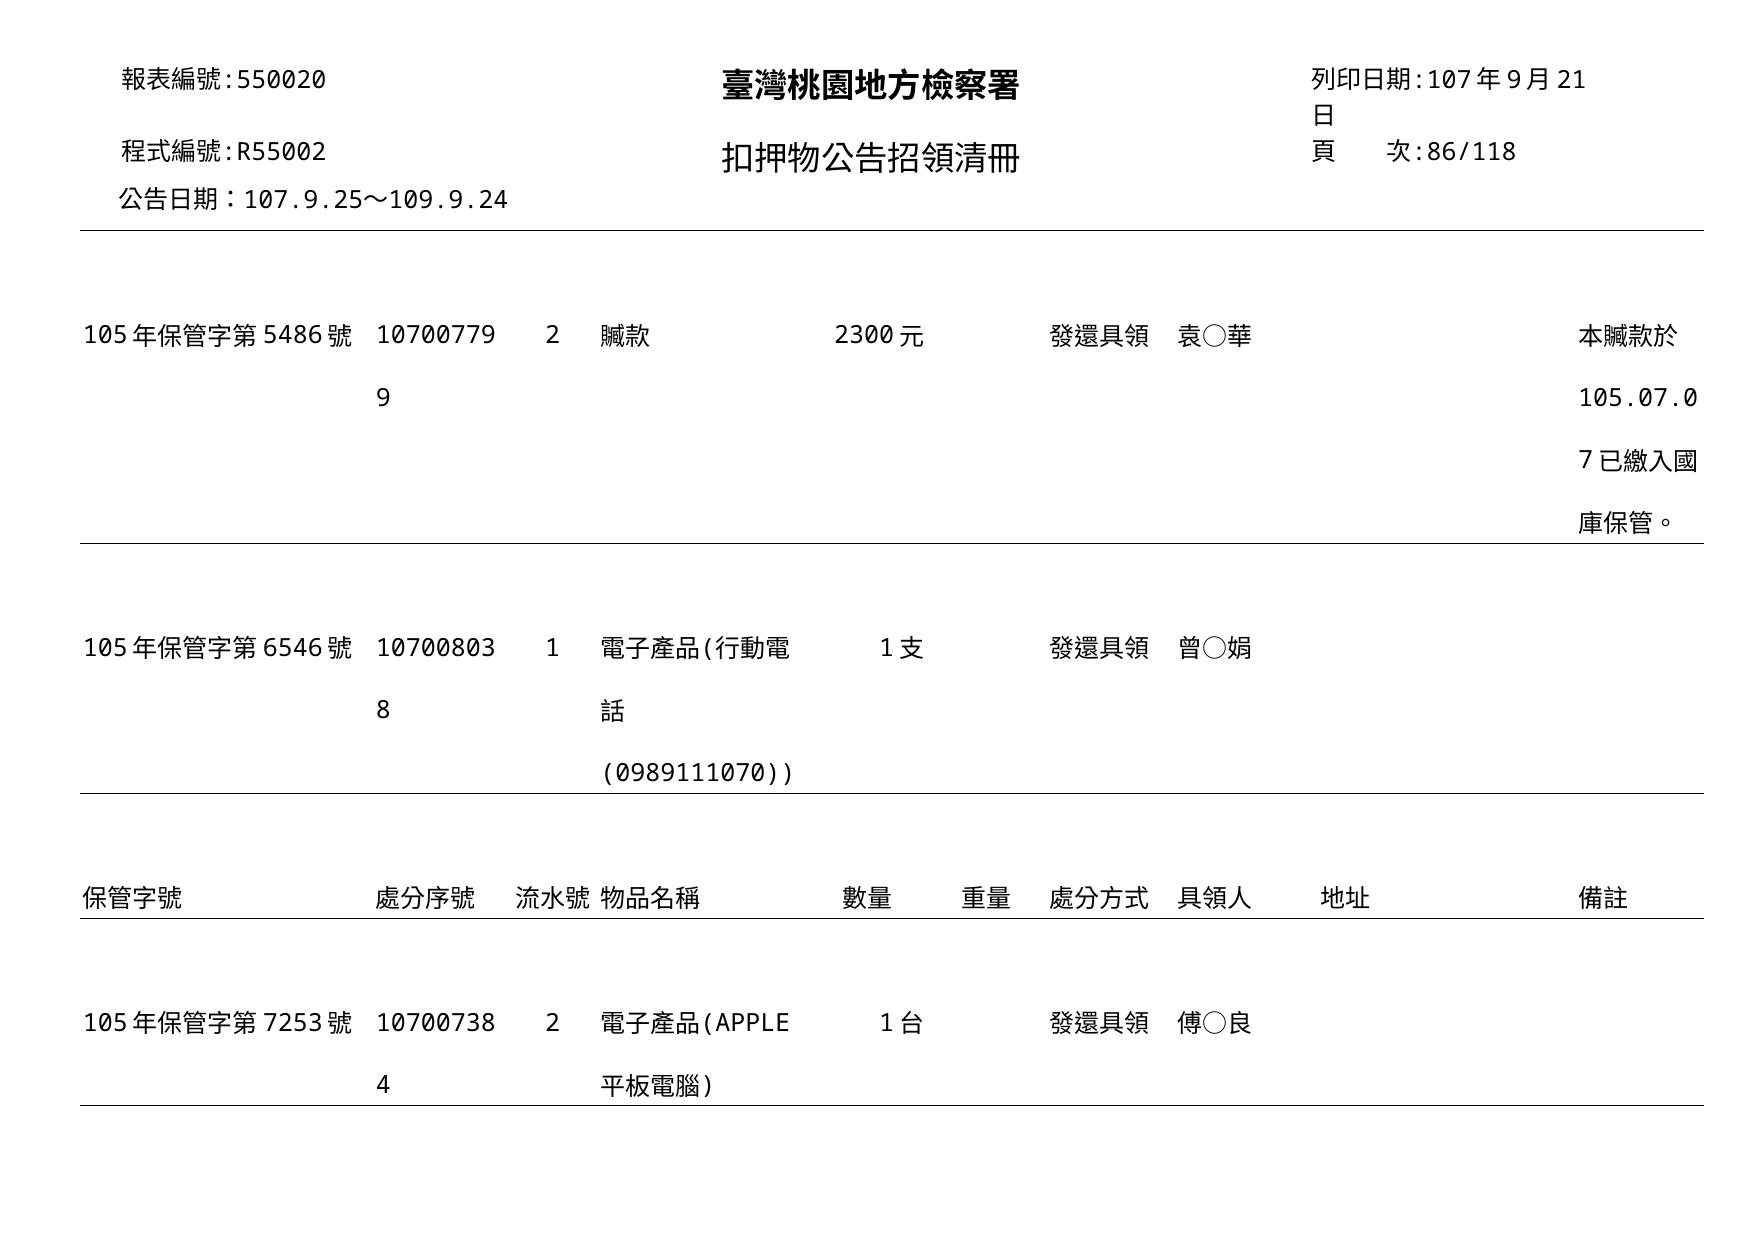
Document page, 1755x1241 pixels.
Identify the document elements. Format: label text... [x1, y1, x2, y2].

table_cell 1 [507, 544, 597, 792]
table_cell [1575, 919, 1704, 1105]
table_cell 傅○良 [1175, 919, 1317, 1105]
table_cell 107008038 [373, 544, 507, 792]
table_cell 105年保管字第6546號 [80, 544, 373, 792]
table_header 處分序號 [373, 855, 507, 917]
table_header 保管字號 [80, 855, 373, 917]
table_header 物品名稱 [597, 855, 807, 917]
table_cell 發還具領 [1046, 919, 1175, 1105]
table_header 地址 [1317, 855, 1575, 917]
table_header 重量 [927, 855, 1046, 917]
table_cell 2 [507, 231, 597, 542]
table_cell [927, 919, 1046, 1105]
table_header 數量 [808, 855, 927, 917]
table_header 具領人 [1175, 855, 1317, 917]
table_cell 105年保管字第5486號 [80, 231, 373, 542]
table_cell 曾○娟 [1175, 544, 1317, 792]
table_cell 2 [507, 919, 597, 1105]
table_cell 1台 [808, 919, 927, 1105]
table_cell 2300元 [808, 231, 927, 542]
table_cell 發還具領 [1046, 231, 1175, 542]
table_cell 發還具領 [1046, 544, 1175, 792]
table_cell [1317, 544, 1575, 792]
table_cell [1317, 919, 1575, 1105]
table_cell 電子產品(行動電話(0989111070)) [597, 544, 807, 792]
table_header 備註 [1575, 855, 1704, 917]
table_cell 107007384 [373, 919, 507, 1105]
table_cell [927, 544, 1046, 792]
table_cell [927, 231, 1046, 542]
table_cell [1575, 544, 1704, 792]
table_cell 贓款 [597, 231, 807, 542]
table_cell 105年保管字第7253號 [80, 919, 373, 1105]
table_cell 1支 [808, 544, 927, 792]
table_cell 本贓款於105.07.07已繳入國庫保管。 [1575, 231, 1704, 542]
table_header 處分方式 [1046, 855, 1175, 917]
table_cell 電子產品(APPLE平板電腦) [597, 919, 807, 1105]
table_cell 107007799 [373, 231, 507, 542]
table_cell 袁○華 [1175, 231, 1317, 542]
table_header 流水號 [507, 855, 597, 917]
table_cell [1317, 231, 1575, 542]
